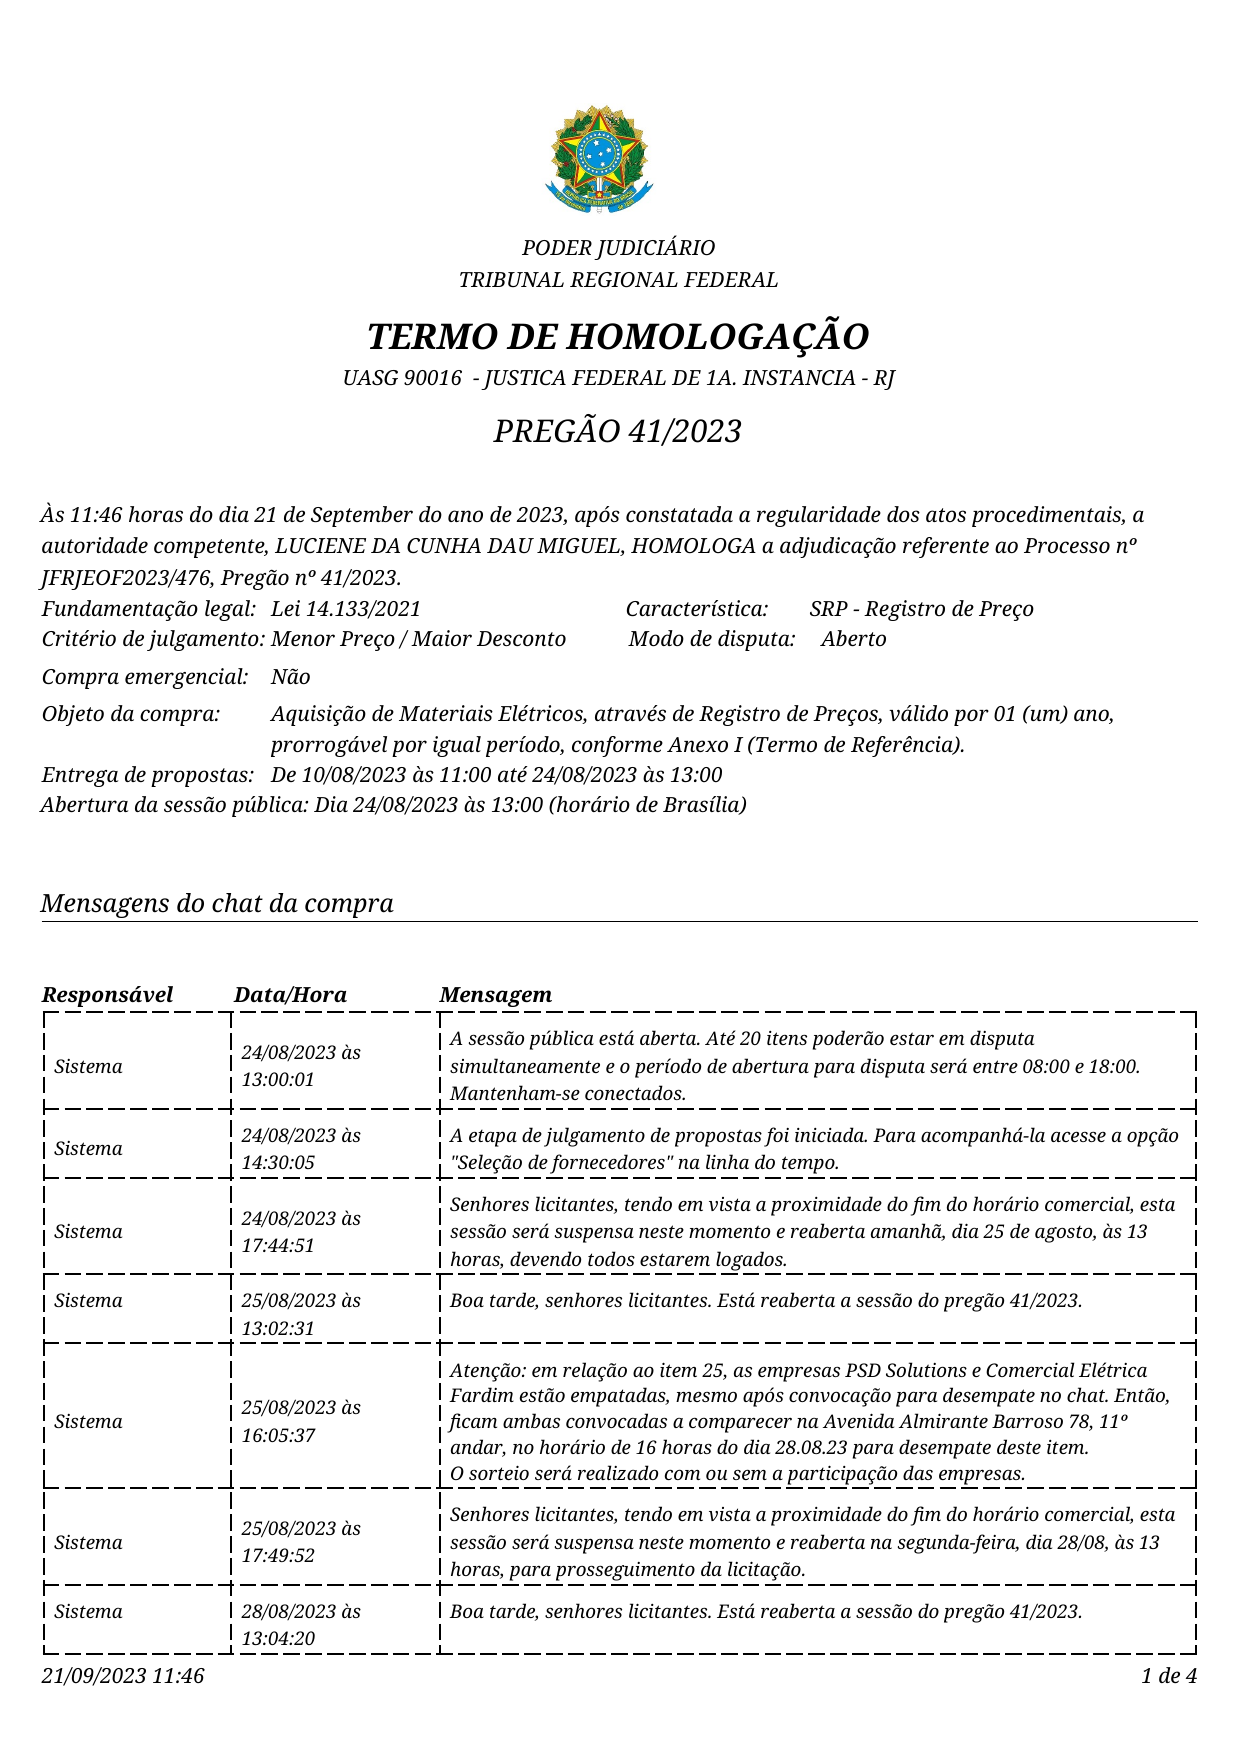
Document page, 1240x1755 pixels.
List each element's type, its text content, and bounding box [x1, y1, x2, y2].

table_cell Sistema [44, 1487, 231, 1583]
table_cell Menor Preço / Maior Desconto Modo de disputa: Aberto [271, 624, 1166, 662]
text Às 11:46 horas do dia 21 de September do ano de 2023, após constatada a regularidade dos atos procedimentais, a autoridade competente, LUCIENE DA CUNHA DAU MIGUEL, HOMOLOGA a adjudicação referente ao Processo nº JFRJEOF2023/476, Pregão nº 41/2023. [40, 500, 1200, 591]
table_cell 25/08/2023 às 16:05:37 [231, 1342, 439, 1487]
table_cell Atenção: em relação ao item 25, as empresas PSD Solutions e Comercial Elétrica Fardim estão empatadas, mesmo após convocação para desempate no chat. Então, ficam ambas convocadas a comparecer na Avenida Almirante Barroso 78, 11º andar, no horário de 16 horas do dia 28.08.23 para desempate deste item. O sorteio será realizado com ou sem a participação das empresas. [440, 1342, 1196, 1487]
table_cell Sistema [44, 1342, 231, 1487]
table_cell Objeto da compra: [42, 699, 271, 760]
table_cell Aquisição de Materiais Elétricos, através de Registro de Preços, válido por 01 (um) ano, prorrogável por igual período, conforme Anexo I (Termo de Referência). [271, 699, 1166, 760]
table_cell Boa tarde, senhores licitantes. Está reaberta a sessão do pregão 41/2023. [440, 1584, 1196, 1653]
table_cell 25/08/2023 às 13:02:31 [231, 1273, 439, 1342]
text Abertura da sessão pública: Dia 24/08/2023 às 13:00 (horário de Brasília) [40, 790, 1200, 818]
text Responsável Data/Hora Mensagem [42, 980, 1200, 1009]
table_cell 28/08/2023 às 13:04:20 [231, 1584, 439, 1653]
table_cell Senhores licitantes, tendo em vista a proximidade do fim do horário comercial, esta sessão será suspensa neste momento e reaberta amanhã, dia 25 de agosto, às 13 horas, devendo todos estarem logados. [440, 1177, 1196, 1273]
table_cell 25/08/2023 às 17:49:52 [231, 1487, 439, 1583]
table_cell Boa tarde, senhores licitantes. Está reaberta a sessão do pregão 41/2023. [440, 1273, 1196, 1342]
table_cell Sistema [44, 1584, 231, 1653]
subtitle TERMO DE HOMOLOGAÇÃO [42, 311, 1198, 360]
table_header 24/08/2023 às 13:00:01 [231, 1011, 439, 1107]
table_header Sistema [44, 1011, 231, 1107]
text UASG 90016 - JUSTICA FEDERAL DE 1A. INSTANCIA - RJ [42, 363, 1198, 391]
table_cell Critério de julgamento: [42, 624, 271, 662]
table_cell De 10/08/2023 às 11:00 até 24/08/2023 às 13:00 [271, 760, 1166, 790]
table_cell Não [271, 662, 1166, 699]
table_cell 24/08/2023 às 14:30:05 [231, 1108, 439, 1177]
text PODER JUDICIÁRIO [42, 233, 1198, 261]
table_cell Sistema [44, 1273, 231, 1342]
table_header A sessão pública está aberta. Até 20 itens poderão estar em disputa simultaneamente e o período de abertura para disputa será entre 08:00 e 18:00. Mantenham-se conectados. [440, 1011, 1196, 1107]
table_header Fundamentação legal: [42, 594, 271, 624]
table_cell Sistema [44, 1177, 231, 1273]
table_cell A etapa de julgamento de propostas foi iniciada. Para acompanhá-la acesse a opção "Seleção de fornecedores" na linha do tempo. [440, 1108, 1196, 1177]
subtitle PREGÃO 41/2023 [42, 409, 1198, 452]
text Mensagens do chat da compra [40, 885, 1200, 919]
table_header Lei 14.133/2021 Característica: SRP - Registro de Preço [271, 594, 1166, 624]
table_cell Senhores licitantes, tendo em vista a proximidade do fim do horário comercial, esta sessão será suspensa neste momento e reaberta na segunda-feira, dia 28/08, às 13 horas, para prosseguimento da licitação. [440, 1487, 1196, 1583]
text TRIBUNAL REGIONAL FEDERAL [42, 265, 1198, 294]
table_cell Sistema [44, 1108, 231, 1177]
table_cell 24/08/2023 às 17:44:51 [231, 1177, 439, 1273]
table_cell Entrega de propostas: [42, 760, 271, 790]
table_cell Compra emergencial: [42, 662, 271, 699]
